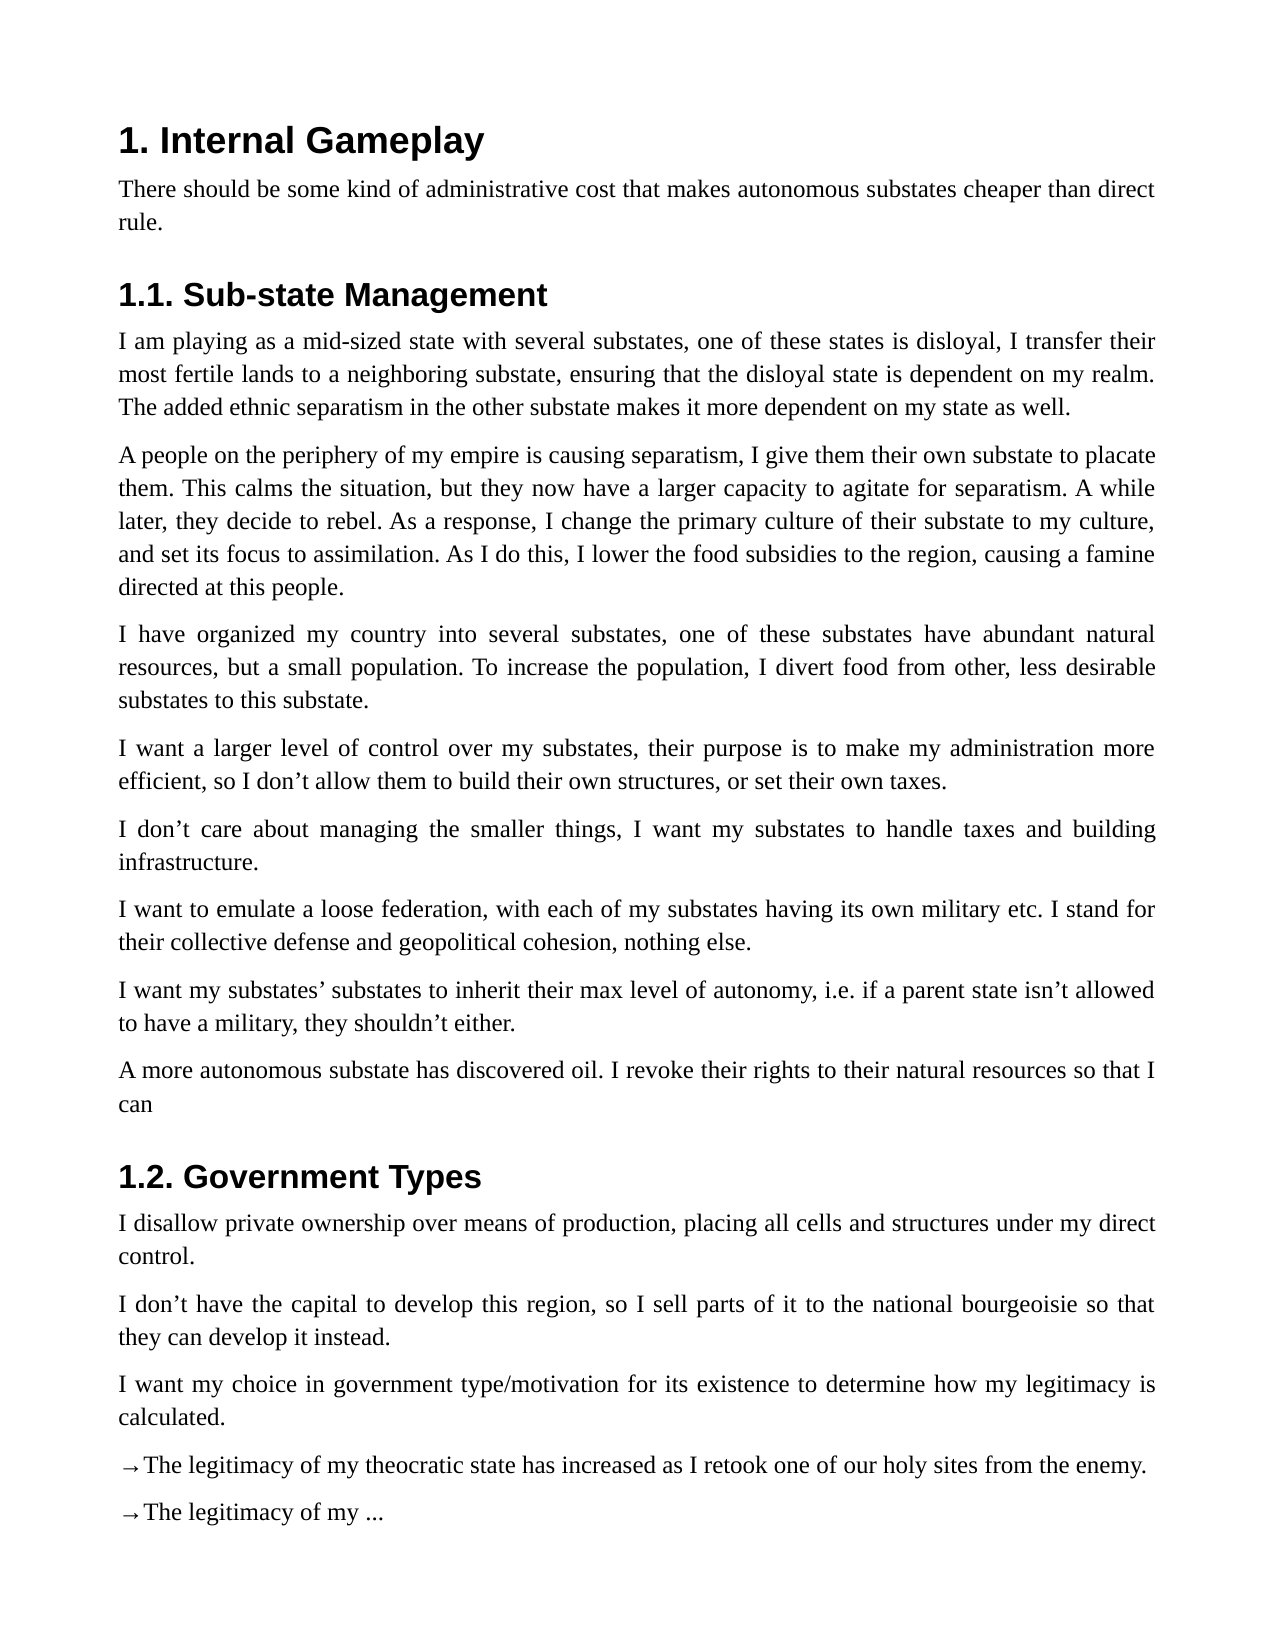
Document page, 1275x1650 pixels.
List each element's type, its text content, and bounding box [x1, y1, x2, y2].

text I don’t have the capital to develop this region, so I sell parts of it to the national bourgeoisie so that they can develop it instead. [118, 1289, 1157, 1350]
text →The legitimacy of my theocratic state has increased as I retook one of our holy sites from the enemy. [118, 1450, 1157, 1479]
text There should be some kind of administrative cost that makes autonomous substates cheaper than direct rule. [118, 174, 1157, 236]
text A people on the periphery of my empire is causing separatism, I give them their own substate to placate them. This calms the situation, but they now have a larger capacity to agitate for separatism. A while later, they decide to rebel. As a response, I change the primary culture of their substate to my culture, and set its focus to assimilation. As I do this, I lower the food subsidies to the region, causing a famine directed at this people. [118, 440, 1157, 601]
text I don’t care about managing the smaller things, I want my substates to handle taxes and building infrastructure. [118, 814, 1157, 876]
text I disallow private ownership over means of production, placing all cells and structures under my direct control. [118, 1208, 1157, 1270]
text I want a larger level of control over my substates, their purpose is to make my administration more efficient, so I don’t allow them to build their own structures, or set their own taxes. [118, 733, 1157, 795]
text I am playing as a mid-sized state with several substates, one of these states is disloyal, I transfer their most fertile lands to a neighboring substate, ensuring that the disloyal state is dependent on my realm. The added ethnic separatism in the other substate makes it more dependent on my state as well. [118, 326, 1157, 421]
text I want my substates’ substates to inherit their max level of autonomy, i.e. if a parent state isn’t allowed to have a military, they shouldn’t either. [118, 975, 1157, 1037]
subtitle 1. Internal Gameplay [118, 118, 1157, 161]
text I want my choice in government type/motivation for its existence to determine how my legitimacy is calculated. [118, 1369, 1157, 1431]
text A more autonomous substate has discovered oil. I revoke their rights to their natural resources so that I can [118, 1056, 1157, 1117]
subtitle 1.1. Sub-state Management [118, 275, 1157, 314]
text I have organized my country into several substates, one of these substates have abundant natural resources, but a small population. To increase the population, I divert food from other, less desirable substates to this substate. [118, 619, 1157, 714]
subtitle 1.2. Government Types [118, 1157, 1157, 1196]
text I want to emulate a loose federation, with each of my substates having its own military etc. I stand for their collective defense and geopolitical cohesion, nothing else. [118, 894, 1157, 956]
text →The legitimacy of my ... [118, 1497, 1157, 1526]
